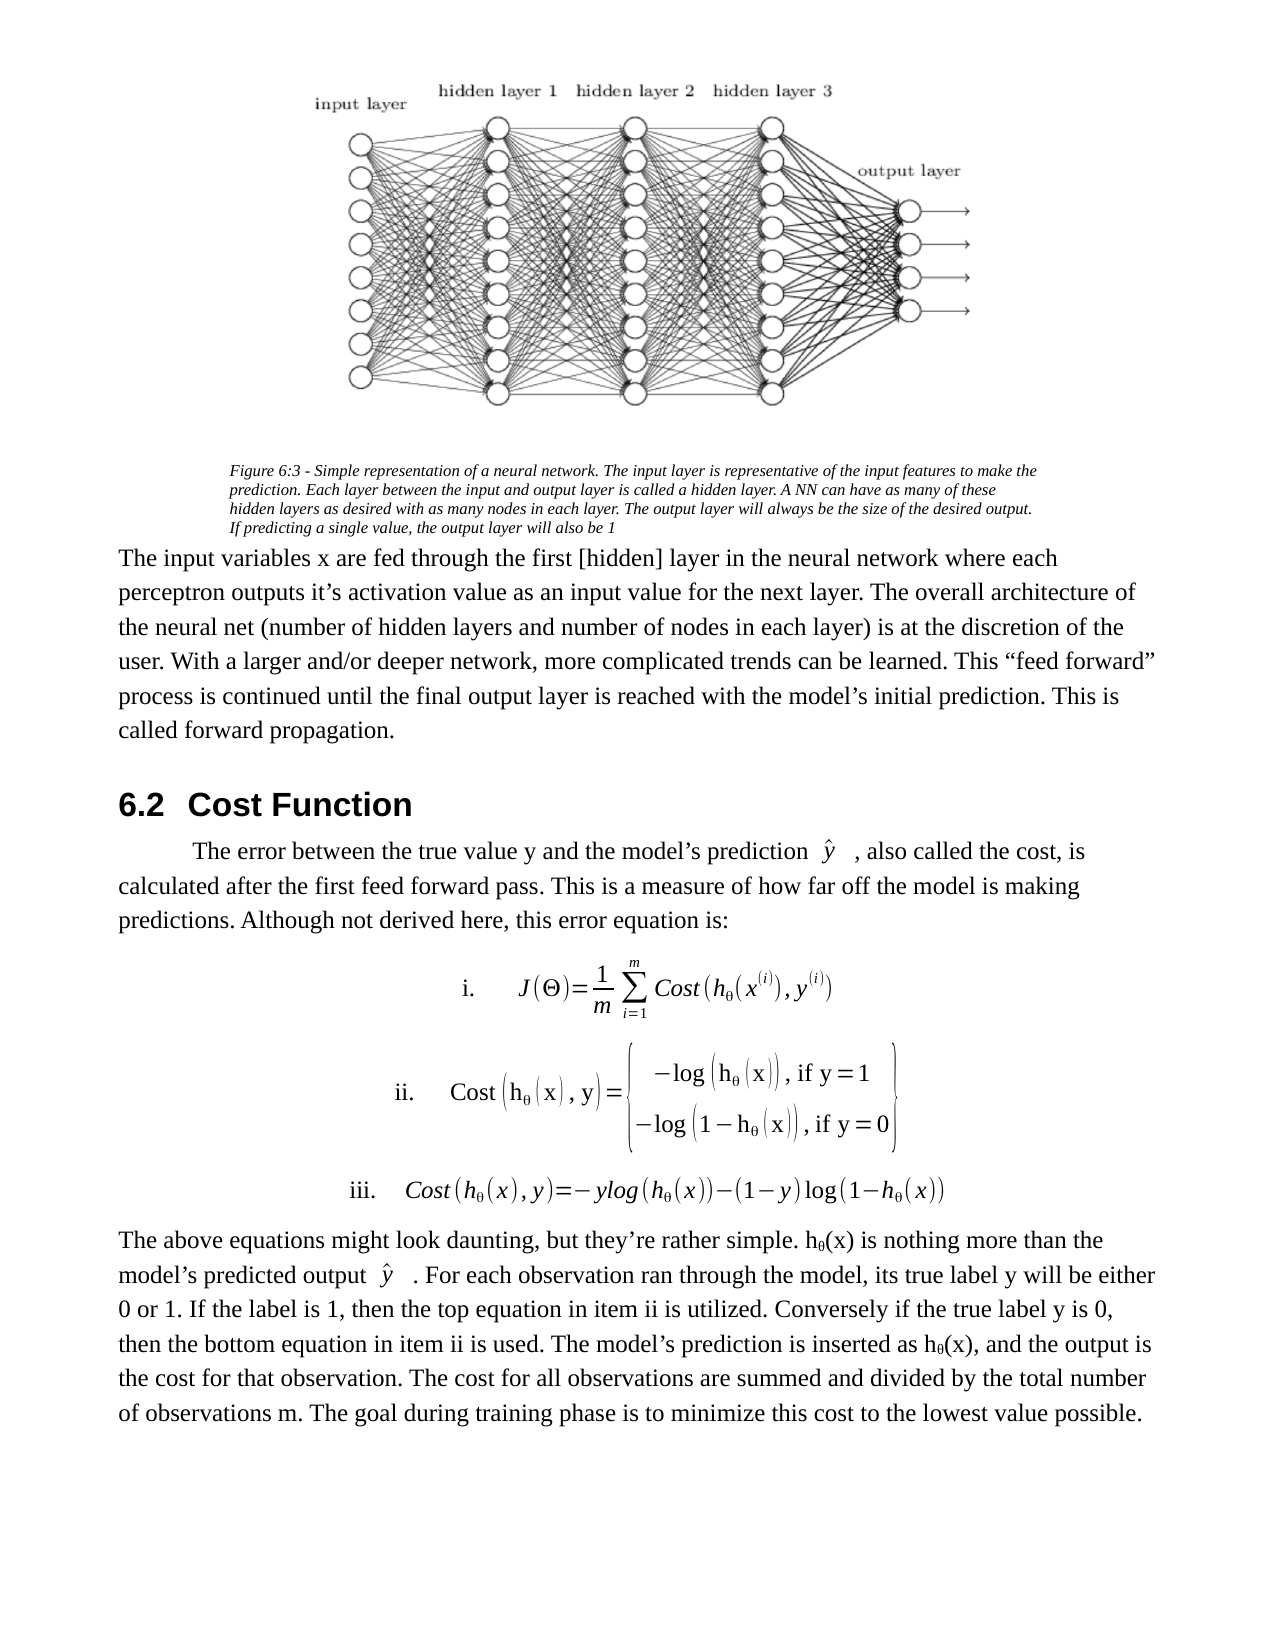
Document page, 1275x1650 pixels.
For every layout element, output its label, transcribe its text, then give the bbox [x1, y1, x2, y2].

text The error between the true value y and the model’s prediction , also called the cost, is calculated after the first feed forward pass. This is a measure of how far off the model is making predictions. Although not derived here, this error equation is: [118, 836, 1157, 934]
text The above equations might look daunting, but they’re rather simple. hθ(x) is nothing more than the model’s predicted output . For each observation ran through the model, its true label y will be either 0 or 1. If the label is 1, then the top equation in item ii is utilized. Conversely if the true label y is 0, then the bottom equation in item ii is used. The model’s prediction is inserted as hθ(x), and the output is the cost for that observation. The cost for all observations are summed and divided by the total number of observations m. The goal during training phase is to minimize this cost to the lowest value possible. [118, 1226, 1157, 1427]
text The input variables x are fed through the first [hidden] layer in the neural network where each perceptron outputs it’s activation value as an input value for the next layer. The overall architecture of the neural net (number of hidden layers and number of nodes in each layer) is at the discretion of the user. With a larger and/or deeper network, more complicated trends can be learned. This “feed forward” process is continued until the final output layer is reached with the model’s initial prediction. This is called forward propagation. [118, 461, 1157, 744]
picture [229, 23, 1046, 461]
text Figure 6:3 - Simple representation of a neural network. The input layer is representative of the input features to make the prediction. Each layer between the input and output layer is called a hidden layer. A NN can have as many of these hidden layers as desired with as many nodes in each layer. The output layer will always be the size of the desired output. If predicting a single value, the output layer will also be 1 [229, 461, 1046, 537]
subtitle Cost Function [118, 785, 1157, 824]
